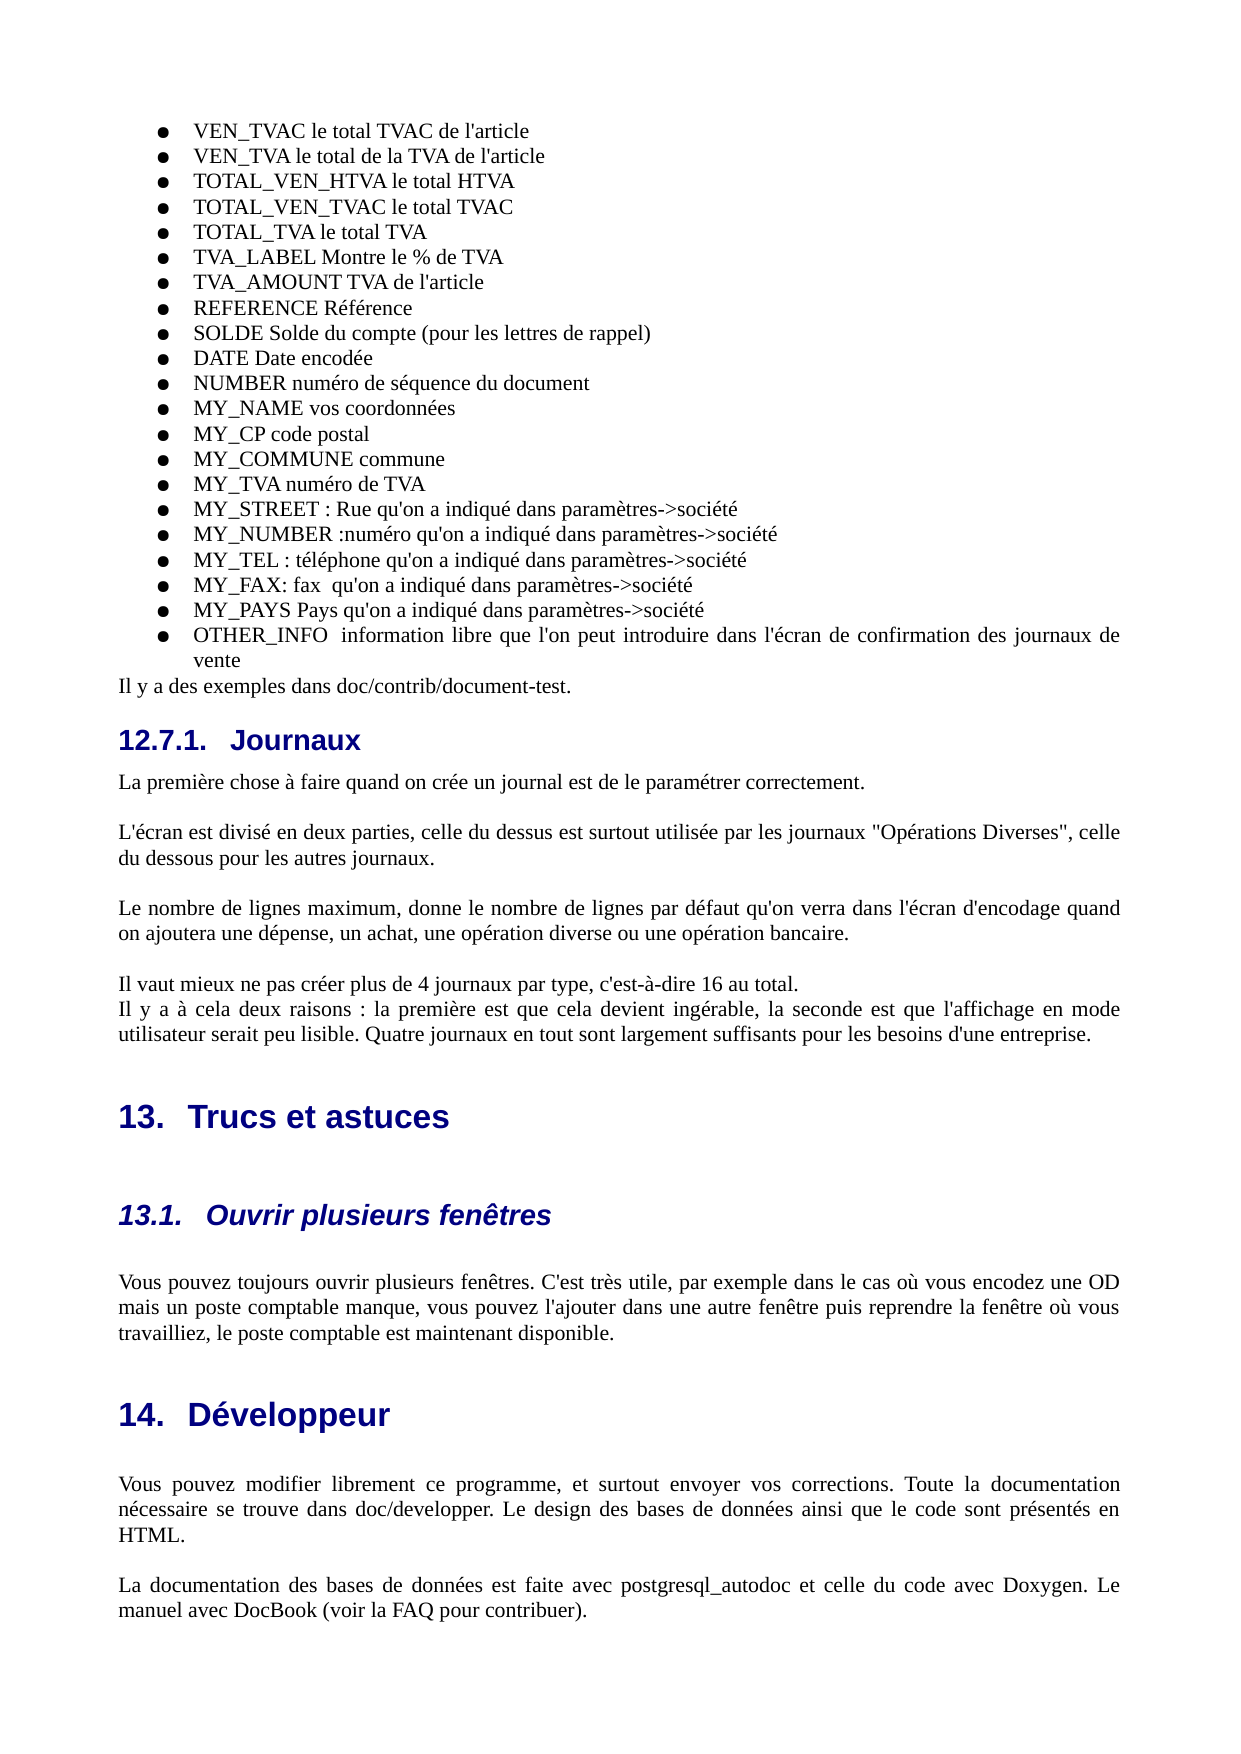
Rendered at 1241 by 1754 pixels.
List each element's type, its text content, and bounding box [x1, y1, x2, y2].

text La documentation des bases de données est faite avec postgresql_autodoc et celle du code avec Doxygen. Le manuel avec DocBook (voir la FAQ pour contribuer). [118, 1572, 1122, 1622]
text Vous pouvez toujours ouvrir plusieurs fenêtres. C'est très utile, par exemple dans le cas où vous encodez une OD mais un poste comptable manque, vous pouvez l'ajouter dans une autre fenêtre puis reprendre la fenêtre où vous travailliez, le poste comptable est maintenant disponible. [118, 1269, 1122, 1345]
list TVA_AMOUNT TVA de l'article [156, 269, 1122, 294]
list SOLDE Solde du compte (pour les lettres de rappel) [156, 320, 1122, 345]
list MY_CP code postal [156, 421, 1122, 446]
text Le nombre de lignes maximum, donne le nombre de lignes par défaut qu'on verra dans l'écran d'encodage quand on ajoutera une dépense, un achat, une opération diverse ou une opération bancaire. [118, 895, 1122, 945]
list MY_TVA numéro de TVA [156, 471, 1122, 496]
list REFERENCE Référence [156, 294, 1122, 320]
list MY_FAX: fax qu'on a indiqué dans paramètres->société [156, 572, 1122, 597]
list VEN_TVA le total de la TVA de l'article [156, 143, 1122, 168]
text Il y a à cela deux raisons : la première est que cela devient ingérable, la seconde est que l'affichage en mode utilisateur serait peu lisible. Quatre journaux en tout sont largement suffisants pour les besoins d'une entreprise. [118, 996, 1122, 1046]
list MY_NUMBER :numéro qu'on a indiqué dans paramètres->société [156, 521, 1122, 547]
subtitle Trucs et astuces [118, 1096, 1122, 1135]
list VEN_TVAC le total TVAC de l'article [156, 118, 1122, 143]
text Vous pouvez modifier librement ce programme, et surtout envoyer vos corrections. Toute la documentation nécessaire se trouve dans doc/developper. Le design des bases de données ainsi que le code sont présentés en HTML. [118, 1471, 1122, 1547]
list MY_TEL : téléphone qu'on a indiqué dans paramètres->société [156, 547, 1122, 572]
list OTHER_INFO information libre que l'on peut introduire dans l'écran de confirmation des journaux de vente [156, 622, 1122, 673]
subtitle Journaux [118, 723, 1122, 756]
text L'écran est divisé en deux parties, celle du dessus est surtout utilisée par les journaux "Opérations Diverses", celle du dessous pour les autres journaux. [118, 819, 1122, 870]
list MY_STREET : Rue qu'on a indiqué dans paramètres->société [156, 496, 1122, 521]
list NUMBER numéro de séquence du document [156, 370, 1122, 395]
subtitle Ouvrir plusieurs fenêtres [118, 1198, 1122, 1231]
list MY_COMMUNE commune [156, 446, 1122, 471]
text La première chose à faire quand on crée un journal est de le paramétrer correctement. [118, 769, 1122, 794]
list TOTAL_VEN_HTVA le total HTVA [156, 168, 1122, 194]
list DATE Date encodée [156, 345, 1122, 370]
list TOTAL_VEN_TVAC le total TVAC [156, 194, 1122, 219]
list MY_PAYS Pays qu'on a indiqué dans paramètres->société [156, 597, 1122, 622]
subtitle Développeur [118, 1395, 1122, 1433]
list TOTAL_TVA le total TVA [156, 219, 1122, 244]
list TVA_LABEL Montre le % de TVA [156, 244, 1122, 269]
list MY_NAME vos coordonnées [156, 395, 1122, 421]
text Il y a des exemples dans doc/contrib/document-test. [118, 673, 1122, 698]
text Il vaut mieux ne pas créer plus de 4 journaux par type, c'est-à-dire 16 au total. [118, 971, 1122, 996]
